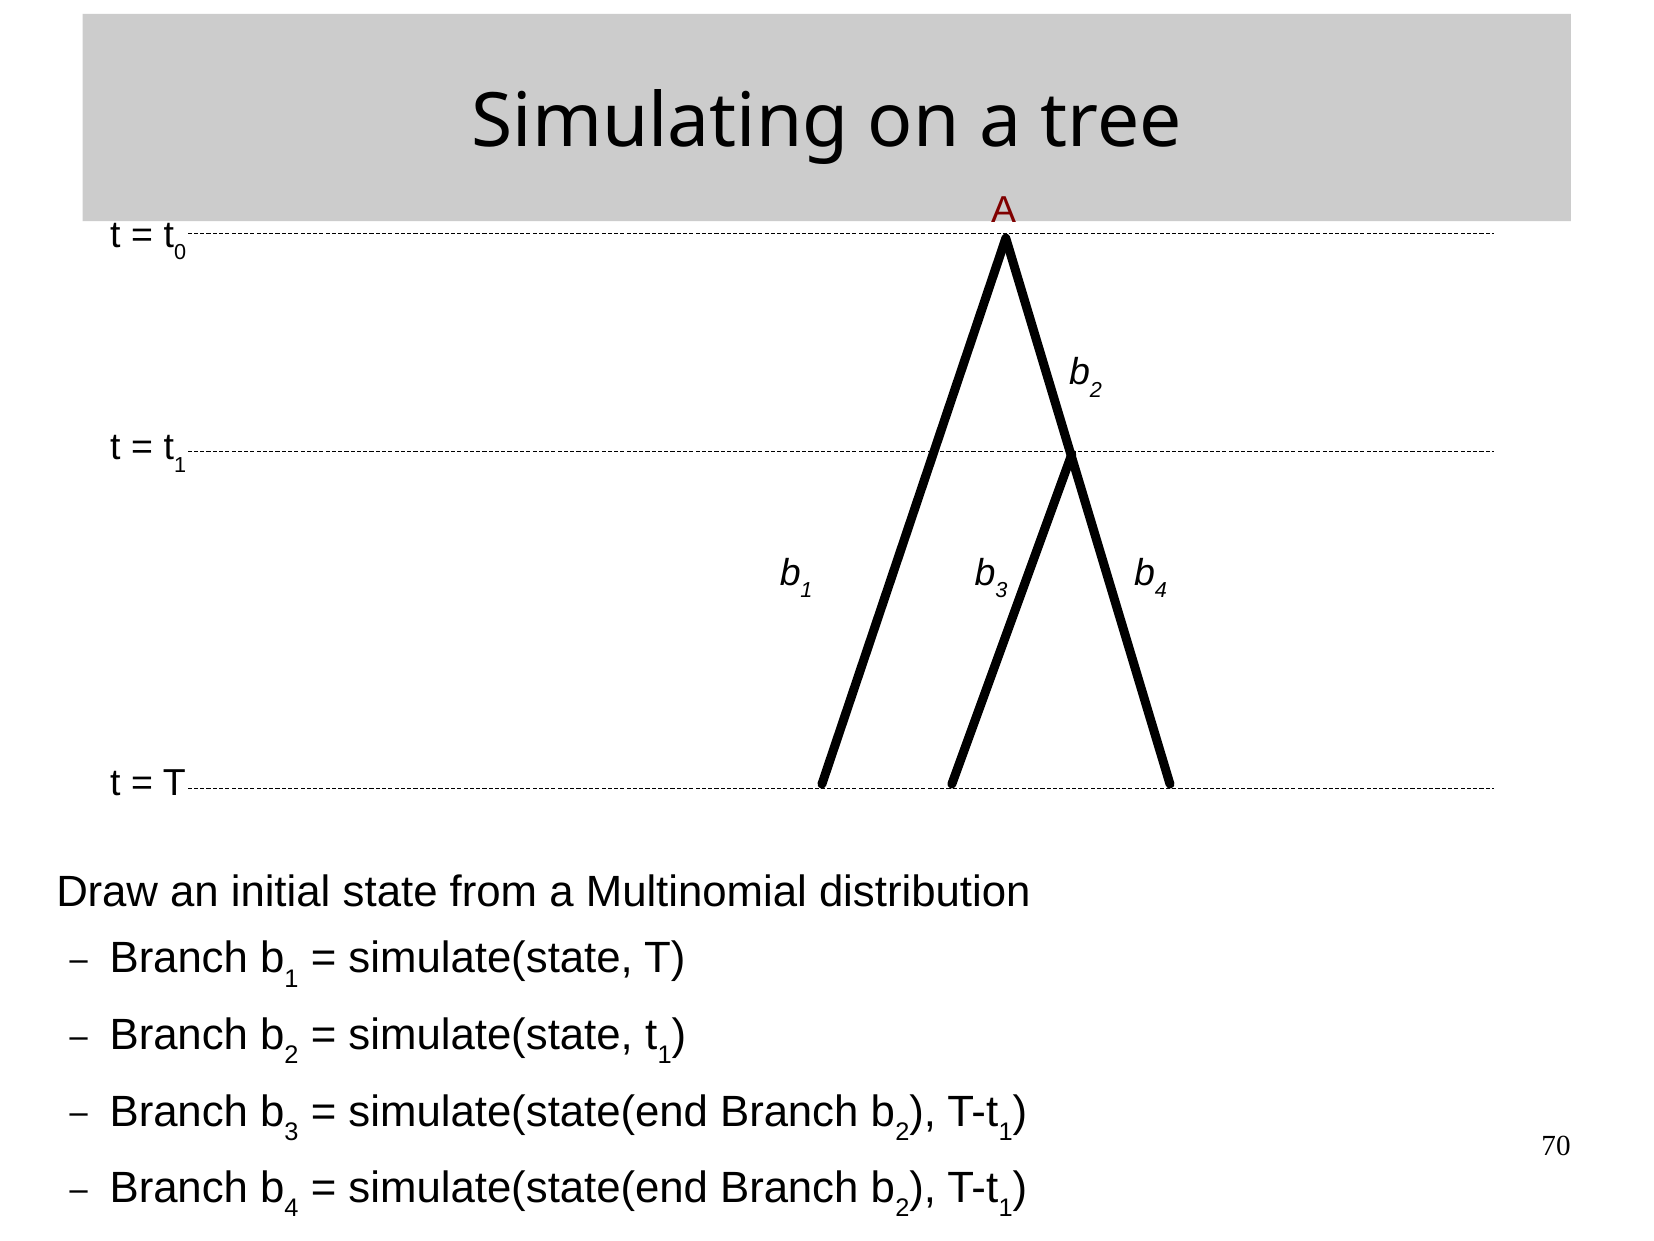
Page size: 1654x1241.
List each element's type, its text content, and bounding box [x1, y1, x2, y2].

text_box t = t0 [95, 205, 204, 272]
list Draw an initial state from a Multinomial distribution Branch b1 = simulate(state, T) Branch b2 = simulate(state, t1) Branch b3 = simulate(state(end Branch b2), T-t1) Branch b4 = simulate(state(end Branch b2), T-t1) [3, 866, 1624, 1227]
text_box t = t1 [95, 418, 204, 485]
list [15, 408, 1636, 1198]
text_box b2 [1054, 343, 1130, 410]
text_box b3 [959, 544, 1035, 610]
text_box t = T [95, 754, 204, 811]
title Simulating on a tree [82, 13, 1571, 222]
text_box A [976, 181, 1037, 239]
text_box b1 [765, 544, 841, 610]
text_box b4 [1119, 544, 1195, 610]
